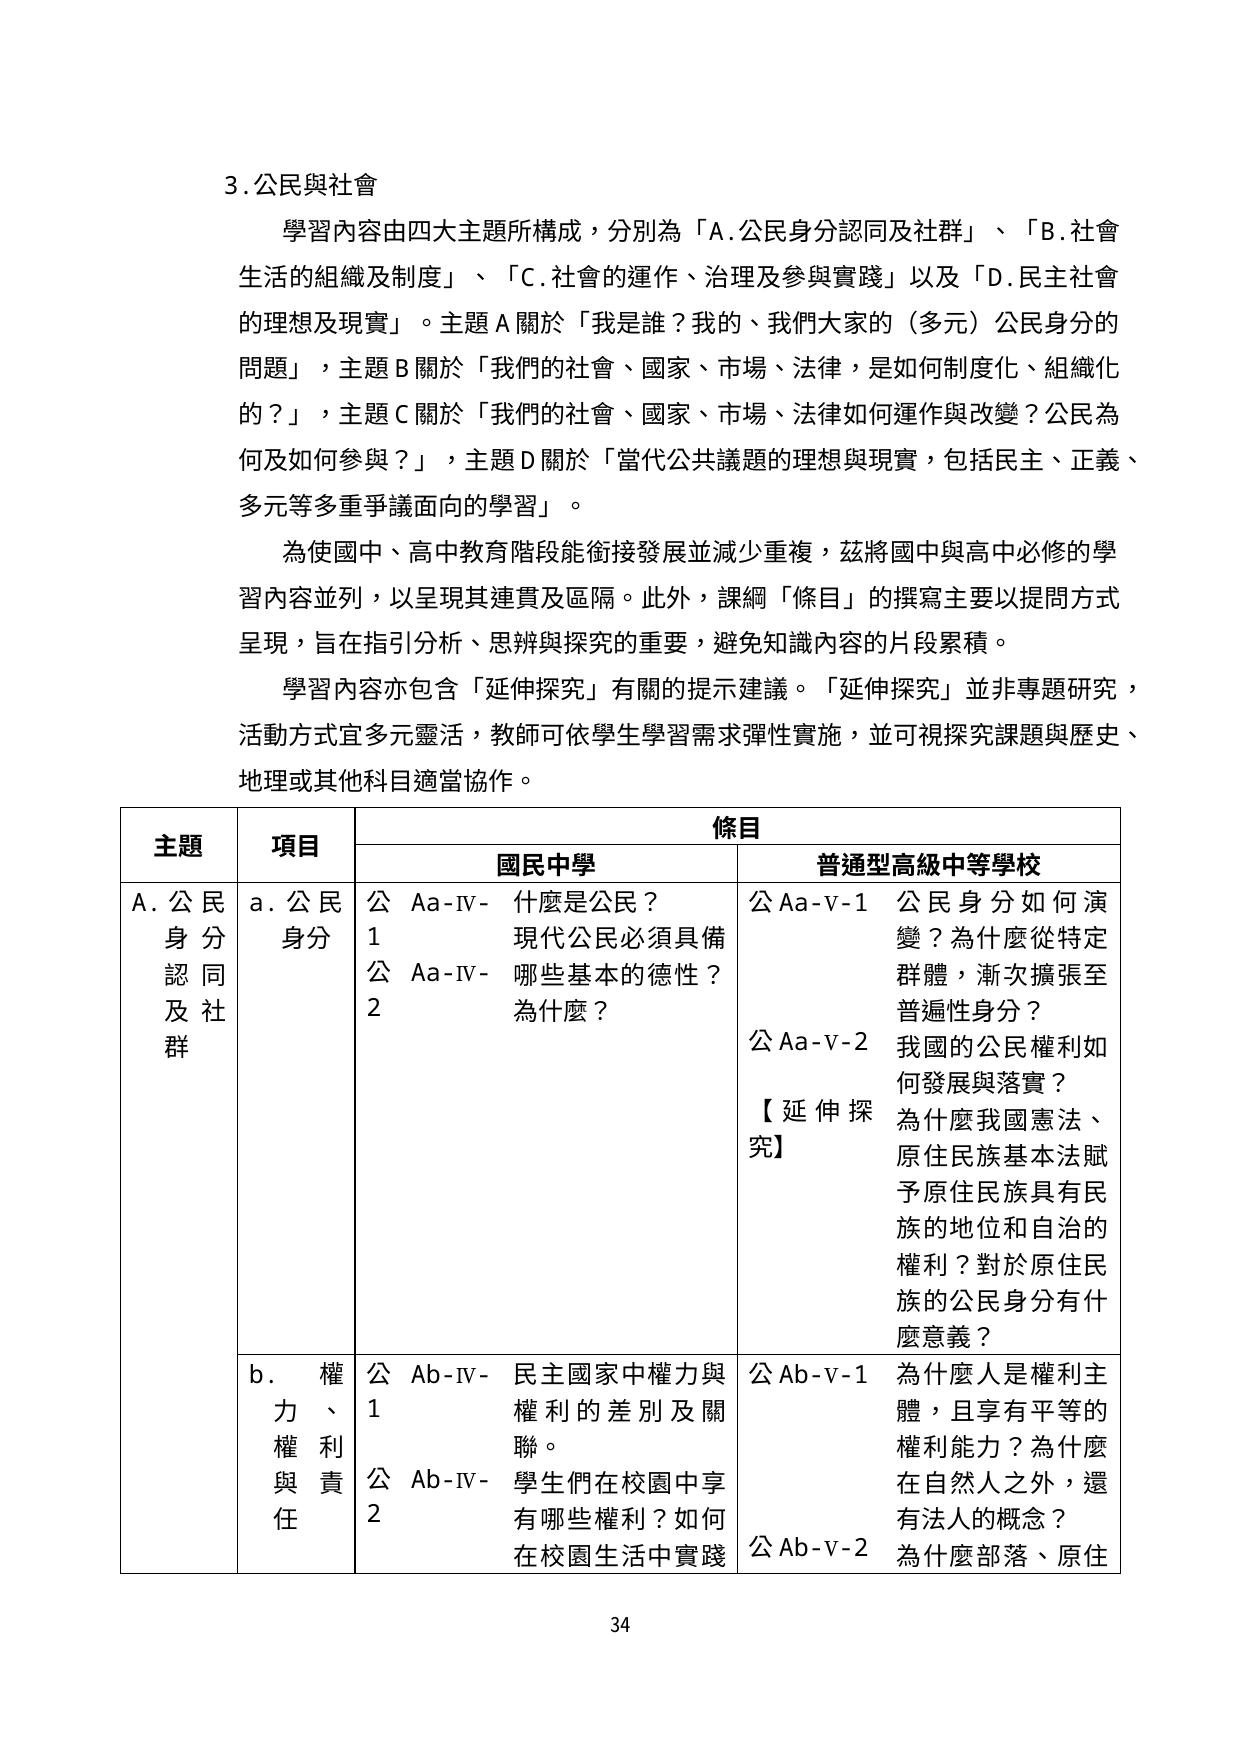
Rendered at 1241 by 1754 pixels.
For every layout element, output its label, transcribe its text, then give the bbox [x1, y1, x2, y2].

table_cell 國民中學 [356, 845, 737, 882]
table_cell 公民身分如何演變？為什麼從特定群體，漸次擴張至普遍性身分？ 我國的公民權利如何發展與落實？ 為什麼我國憲法、原住民族基本法賦予原住民族具有民族的地位和自治的權利？對於原住民族的公民身分有什麼意義？ [885, 883, 1120, 1354]
text 學習內容由四大主題所構成，分別為「A.公民身分認同及社群」、「B.社會生活的組織及制度」、「C.社會的運作、治理及參與實踐」以及「D.民主社會的理想及現實」。主題A關於「我是誰？我的、我們大家的（多元）公民身分的問題」，主題B關於「我們的社會、國家、市場、法律，是如何制度化、組織化的？」，主題C關於「我們的社會、國家、市場、法律如何運作與改變？公民為何及如何參與？」，主題D關於「當代公共議題的理想與現實，包括民主、正義、多元等多重爭議面向的學習」。 [238, 204, 1120, 524]
table_cell 普通型高級中等學校 [738, 845, 1120, 882]
table_header 條目 [356, 808, 1120, 844]
table_cell A.公民身分認同及社群 [121, 883, 237, 1572]
table_cell 公Aa-Ⅴ-1 公Aa-Ⅴ-2 【延伸探究】 [738, 883, 885, 1354]
text 為使國中、高中教育階段能銜接發展並減少重複，茲將國中與高中必修的學習內容並列，以呈現其連貫及區隔。此外，課綱「條目」的撰寫主要以提問方式呈現，旨在指引分析、思辨與探究的重要，避免知識內容的片段累積。 [238, 524, 1120, 662]
table_cell 公Ab-Ⅴ-1 公Ab-Ⅴ-2 [738, 1355, 885, 1572]
table_cell a.公民身分 [238, 883, 354, 1354]
table_cell 公Ab-Ⅳ-1 公Ab-Ⅳ-2 [356, 1355, 502, 1572]
text 3.公民與社會 [169, 158, 1120, 204]
text 學習內容亦包含「延伸探究」有關的提示建議。「延伸探究」並非專題研究，活動方式宜多元靈活，教師可依學生學習需求彈性實施，並可視探究課題與歷史、地理或其他科目適當協作。 [238, 662, 1120, 799]
table_header 項目 [238, 808, 354, 882]
table_header 主題 [121, 808, 237, 882]
table_cell 民主國家中權力與權利的差別及關聯。 學生們在校園中享有哪些權利？如何在校園生活中實踐 [503, 1355, 737, 1572]
table_cell 公Aa-Ⅳ-1 公Aa-Ⅳ-2 [356, 883, 502, 1354]
table_cell 為什麼人是權利主體，且享有平等的權利能力？為什麼在自然人之外，還有法人的概念？ 為什麼部落、原住 [885, 1355, 1120, 1572]
table_cell 什麼是公民？ 現代公民必須具備哪些基本的德性？為什麼？ [503, 883, 737, 1354]
table_cell b.權力、權利與責任 [238, 1355, 354, 1572]
